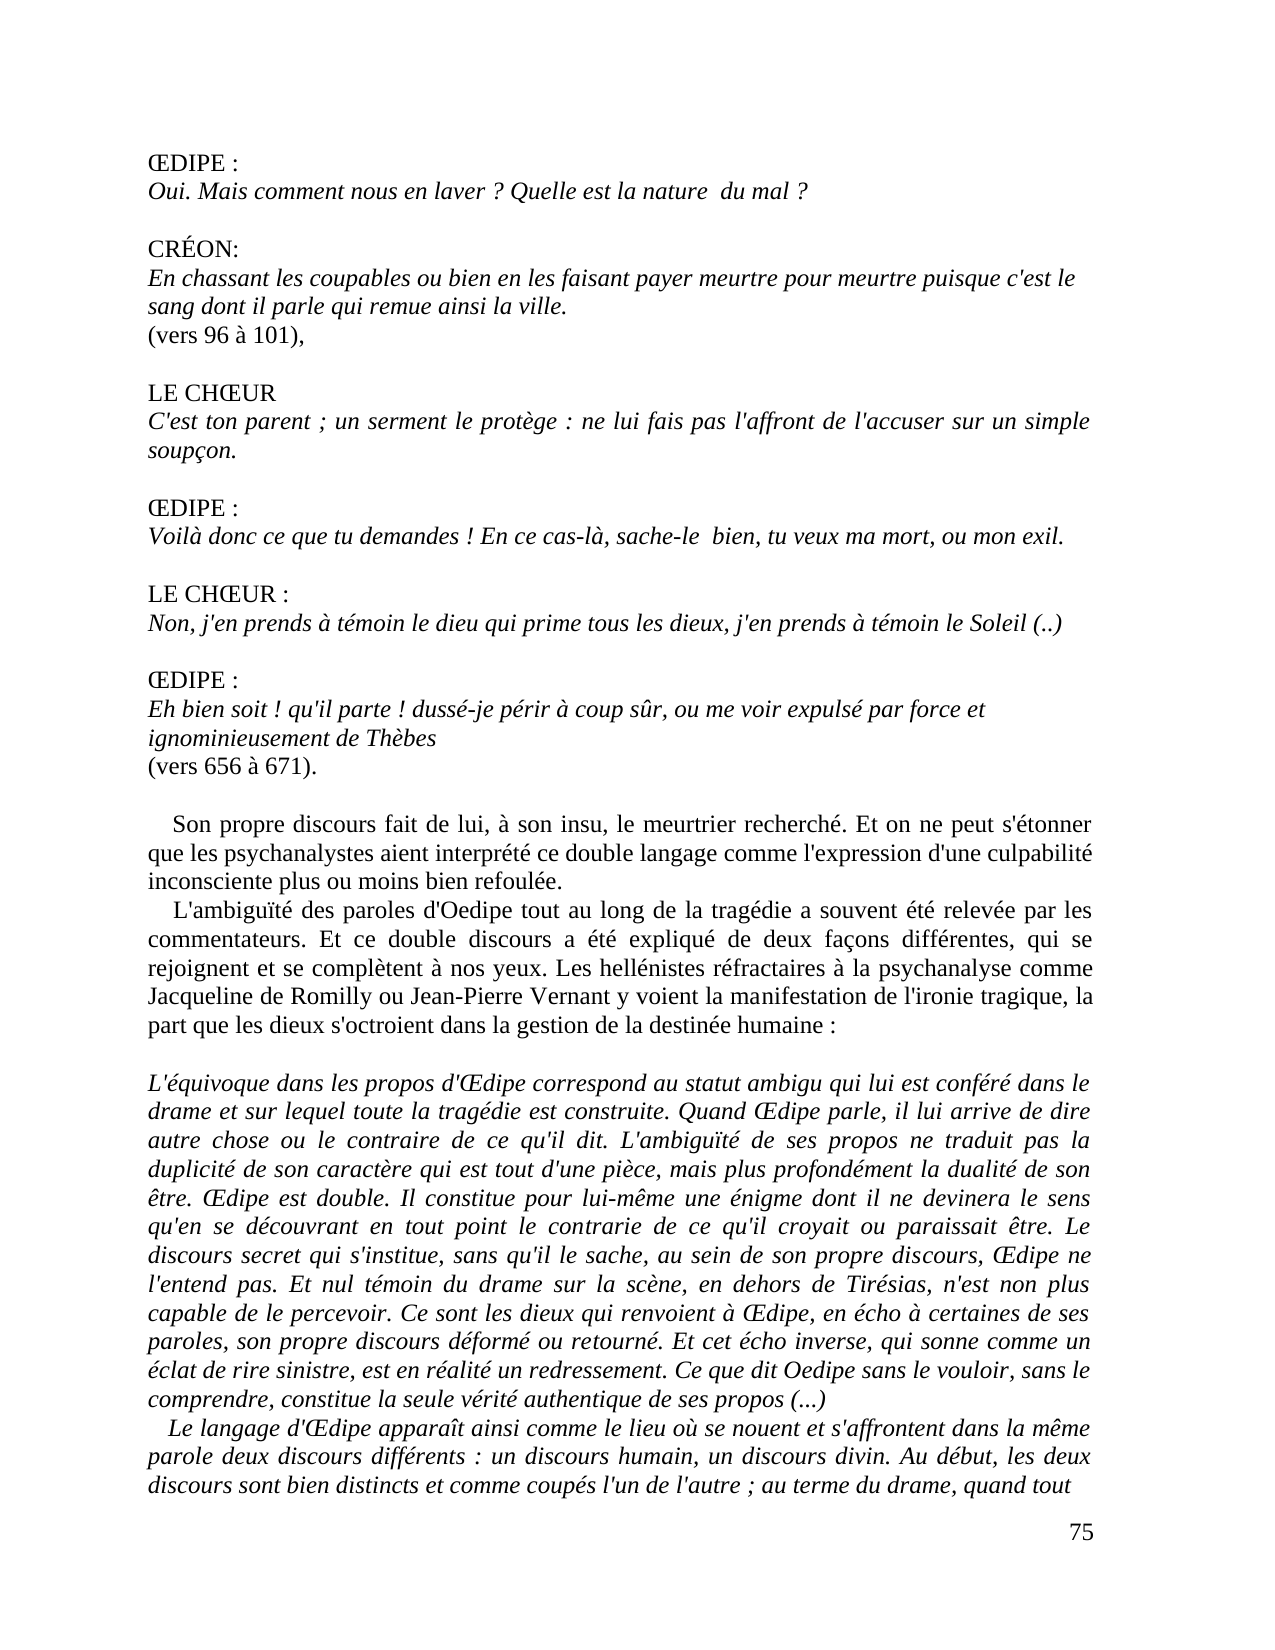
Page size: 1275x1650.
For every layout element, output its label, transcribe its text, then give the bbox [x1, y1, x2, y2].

text Non, j'en prends à témoin le dieu qui prime tous les dieux, j'en prends à témoin le Soleil (..) [148, 608, 1094, 636]
text Voilà donc ce que tu demandes ! En ce cas-là, sache-le bien, tu veux ma mort, ou mon exil. [148, 521, 1094, 550]
text (vers 656 à 671). [148, 751, 1094, 780]
text En chassant les coupables ou bien en les faisant payer meurtre pour meurtre puisque c'est le sang dont il parle qui remue ainsi la ville. [148, 263, 1094, 320]
text LE CHŒUR [148, 378, 1094, 406]
text ŒDIPE : [148, 665, 1094, 694]
text Son propre discours fait de lui, à son insu, le meurtrier recherché. Et on ne peut s'étonner que les psychanalystes aient interprété ce double langage comme l'expression d'une culpabilité inconsciente plus ou moins bien refoulée. [148, 809, 1094, 895]
text Oui. Mais comment nous en laver ? Quelle est la nature du mal ? [148, 176, 1094, 205]
text CRÉON: [148, 234, 1094, 263]
text LE CHŒUR : [148, 579, 1094, 608]
text C'est ton parent ; un serment le protège : ne lui fais pas l'affront de l'accuser sur un simple soupçon. [148, 406, 1094, 464]
text ŒDIPE : [148, 148, 1094, 176]
text L'équivoque dans les propos d'Œdipe correspond au statut ambigu qui lui est conféré dans le drame et sur lequel toute la tragédie est construite. Quand Œdipe parle, il lui arrive de dire autre chose ou le contraire de ce qu'il dit. L'ambiguïté de ses propos ne traduit pas la duplicité de son caractère qui est tout d'une pièce, mais plus profondément la dualité de son être. Œdipe est double. Il constitue pour lui-même une énigme dont il ne devinera le sens qu'en se découvrant en tout point le con­trarie de ce qu'il croyait ou paraissait être. Le discours secret qui s'institue, sans qu'il le sache, au sein de son propre dis­cours, Œdipe ne l'entend pas. Et nul témoin du drame sur la scène, en dehors de Tirésias, n'est non plus capable de le percevoir. Ce sont les dieux qui renvoient à Œdipe, en écho à certaines de ses paroles, son propre discours déformé ou re­tourné. Et cet écho inverse, qui sonne comme un éclat de rire sinistre, est en réalité un redressement. Ce que dit Oedipe sans le vouloir, sans le comprendre, constitue la seule vérité authen­tique de ses propos (...) [148, 1068, 1094, 1413]
text (vers 96 à 101), [148, 320, 1094, 349]
text L'ambiguïté des paroles d'Oedipe tout au long de la tragédie a souvent été relevée par les commentateurs. Et ce double discours a été expliqué de deux façons différentes, qui se rejoignent et se com­plètent à nos yeux. Les hellénistes réfractaires à la psychanalyse comme Jacqueline de Romilly ou Jean-Pierre Vernant y voient la ma­nifestation de l'ironie tragique, la part que les dieux s'octroient dans la gestion de la destinée humaine : [148, 895, 1094, 1039]
text ŒDIPE : [148, 493, 1094, 521]
text Eh bien soit ! qu'il parte ! dussé-je périr à coup sûr, ou me voir expulsé par force et ignominieusement de Thèbes [148, 694, 1094, 751]
text Le langage d'Œdipe apparaît ainsi comme le lieu où se nouent et s'affrontent dans la même parole deux discours différents : un discours humain, un discours divin. Au début, les deux dis­cours sont bien distincts et comme coupés l'un de l'autre ; au terme du drame, quand tout [148, 1413, 1094, 1499]
